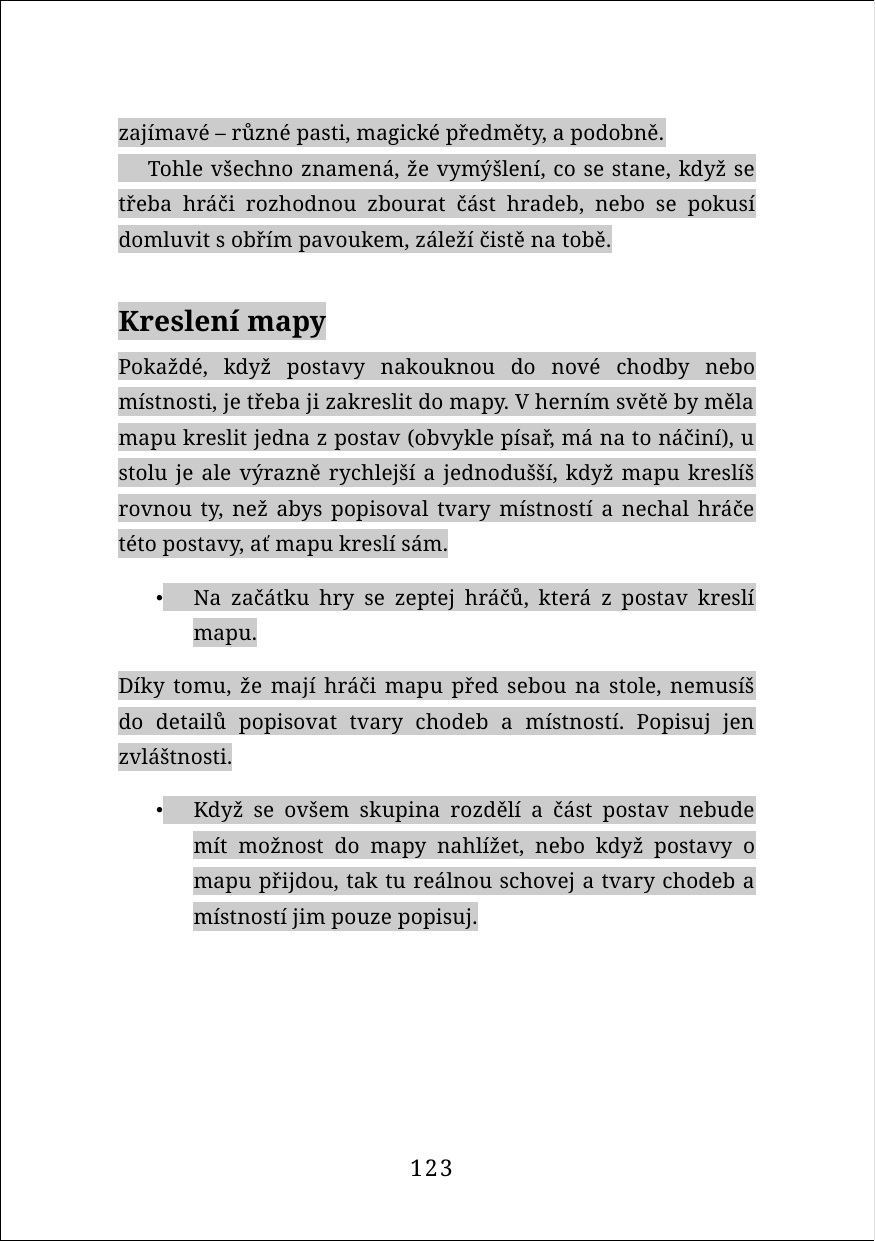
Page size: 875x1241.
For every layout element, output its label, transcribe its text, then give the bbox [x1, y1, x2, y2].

text Pokaždé, když postavy nakouknou do nové chodby nebo místnosti, je třeba ji zakreslit do mapy. V herním světě by měla mapu kreslit jedna z postav (obvykle písař, má na to náčiní), u stolu je ale výrazně rychlejší a jednodušší, když mapu kreslíš rovnou ty, než abys popisoval tvary místností a nechal hráče této postavy, ať mapu kreslí sám. [118, 352, 756, 558]
text zajímavé – různé pasti, magické předměty, a podobně. Tohle všechno znamená, že vymýšlení, co se stane, když se třeba hráči rozhodnou zbourat část hradeb, nebo se pokusí domluvit s obřím pavoukem, záleží čistě na tobě. [118, 118, 756, 253]
list Na začátku hry se zeptej hráčů, která z postav kreslí mapu. [156, 583, 756, 647]
subtitle Kreslení mapy [118, 302, 756, 340]
list Když se ovšem skupina rozdělí a část postav nebude mít možnost do mapy nahlížet, nebo když postavy o mapu přijdou, tak tu reálnou schovej a tvary chodeb a místností jim pouze popisuj. [156, 796, 756, 931]
text Díky tomu, že mají hráči mapu před sebou na stole, nemusíš do detailů popisovat tvary chodeb a místností. Popisuj jen zvláštnosti. [118, 671, 756, 771]
